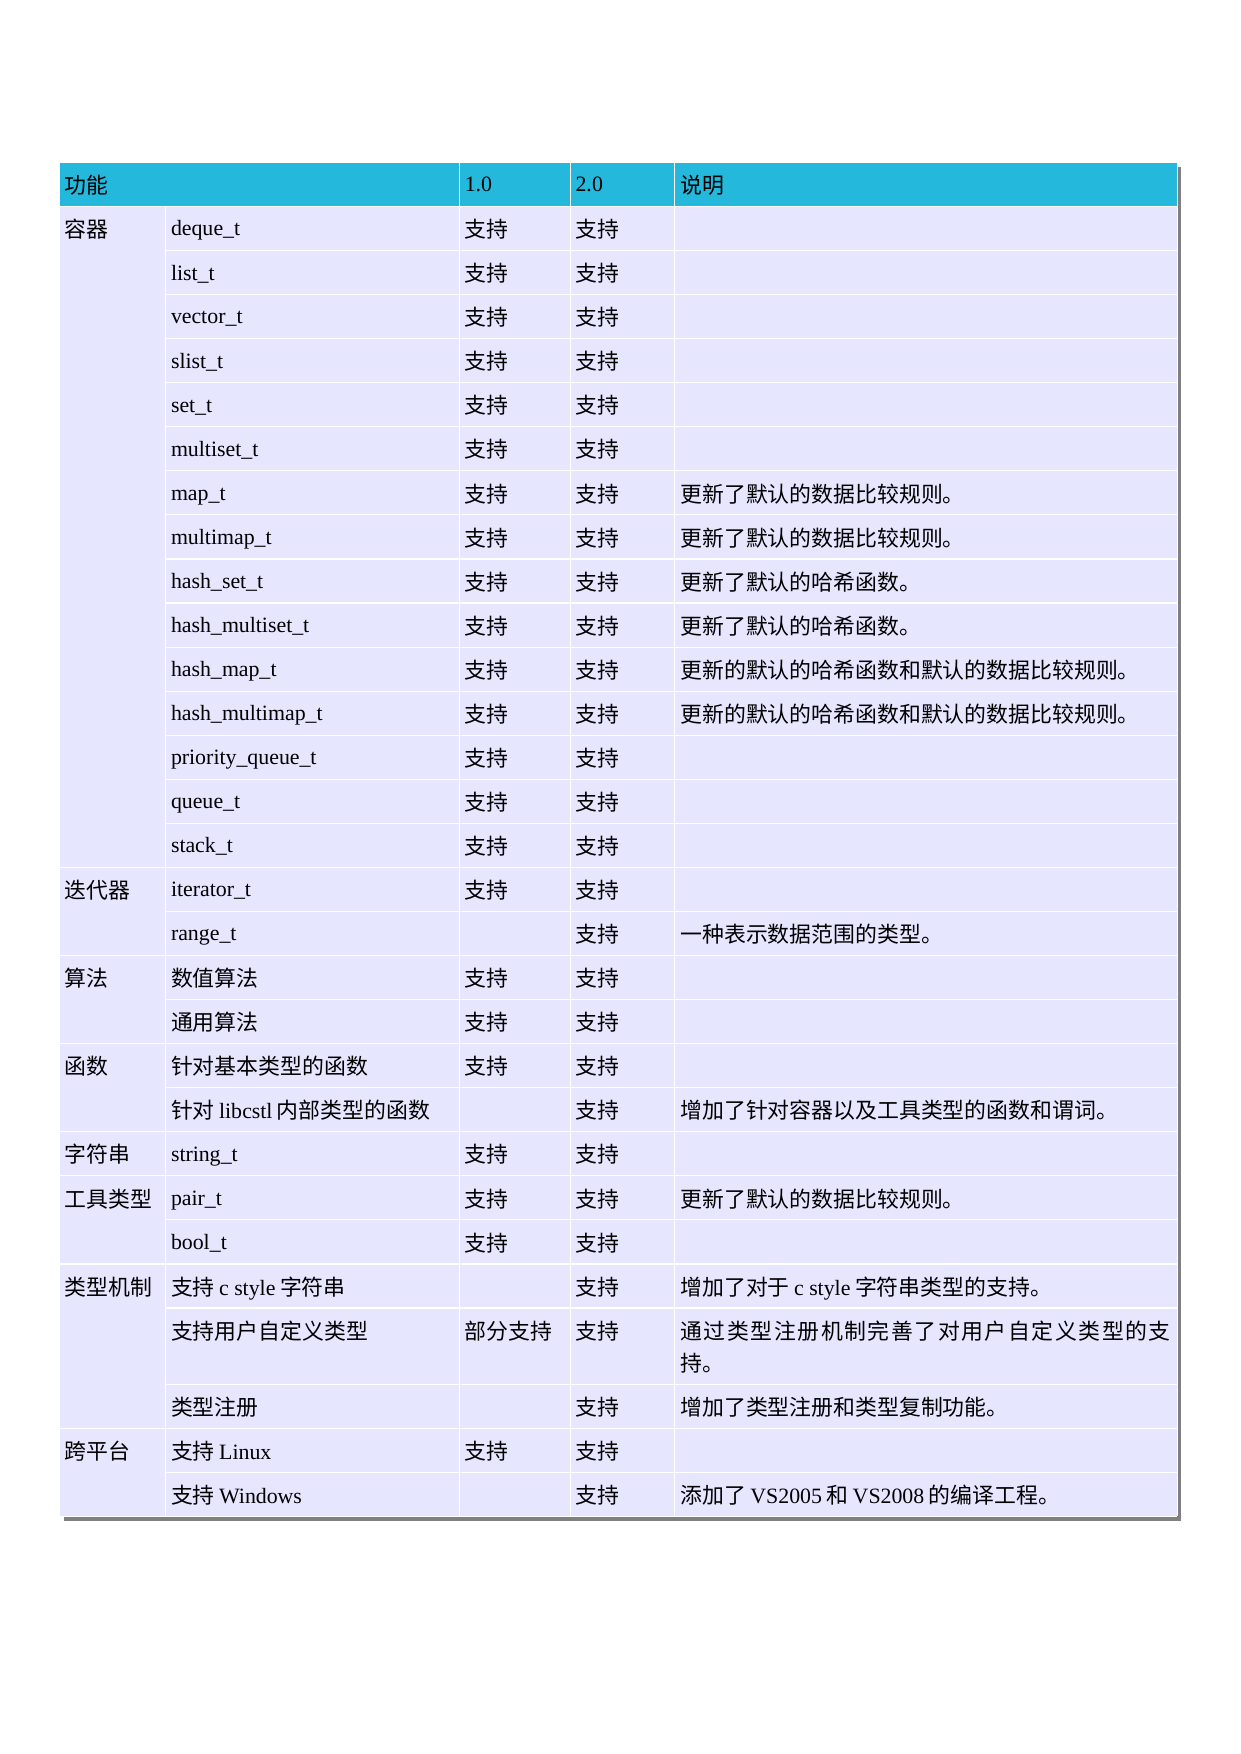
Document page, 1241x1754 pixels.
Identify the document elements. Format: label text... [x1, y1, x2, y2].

table_cell [675, 207, 1177, 250]
table_cell 支持 [571, 1220, 674, 1263]
table_cell 针对基本类型的函数 [166, 1044, 459, 1087]
table_cell 支持 [571, 339, 674, 382]
table_cell 支持用户自定义类型 [166, 1309, 459, 1384]
table_cell [675, 1429, 1177, 1472]
table_cell deque_t [166, 207, 459, 250]
table_cell slist_t [166, 339, 459, 382]
table_cell 支持c style字符串 [166, 1265, 459, 1307]
table_cell 支持 [460, 604, 570, 647]
table_cell [675, 1132, 1177, 1175]
table_cell 支持 [571, 295, 674, 338]
table_cell 增加了类型注册和类型复制功能。 [675, 1385, 1177, 1428]
table_cell [675, 1044, 1177, 1087]
table_cell 通用算法 [166, 1000, 459, 1043]
table_cell 支持 [460, 560, 570, 602]
table_cell 支持 [460, 736, 570, 779]
table_cell 支持 [460, 207, 570, 250]
table_cell 更新了默认的数据比较规则。 [675, 515, 1177, 558]
table_cell string_t [166, 1132, 459, 1175]
table_cell [675, 295, 1177, 338]
table_cell pair_t [166, 1176, 459, 1219]
table_cell [460, 912, 570, 955]
table_cell [460, 1088, 570, 1131]
table_cell 更新了默认的哈希函数。 [675, 560, 1177, 602]
table_cell 支持 [460, 780, 570, 823]
table_cell 支持 [571, 1088, 674, 1131]
table_cell 支持 [571, 1473, 674, 1516]
table_cell 支持 [460, 427, 570, 470]
table_cell 跨平台 [60, 1429, 165, 1516]
table_cell 添加了VS2005和VS2008的编译工程。 [675, 1473, 1177, 1516]
table_cell hash_map_t [166, 648, 459, 691]
table_cell 支持 [571, 780, 674, 823]
table_header 功能 [60, 163, 459, 206]
table_cell [675, 780, 1177, 823]
table_cell 支持 [460, 1176, 570, 1219]
table_cell 函数 [60, 1044, 165, 1131]
table_header 1.0 [460, 163, 570, 206]
table_cell queue_t [166, 780, 459, 823]
table_cell multiset_t [166, 427, 459, 470]
table_cell [675, 736, 1177, 779]
table_cell 支持 [571, 1385, 674, 1428]
table_cell 更新了默认的数据比较规则。 [675, 471, 1177, 514]
table_cell hash_multimap_t [166, 692, 459, 735]
table_cell 支持 [571, 471, 674, 514]
table_cell 算法 [60, 956, 165, 1043]
table_cell 针对libcstl内部类型的函数 [166, 1088, 459, 1131]
table_cell 增加了针对容器以及工具类型的函数和谓词。 [675, 1088, 1177, 1131]
table_cell 更新的默认的哈希函数和默认的数据比较规则。 [675, 692, 1177, 735]
table_header 说明 [675, 163, 1177, 206]
table_cell 迭代器 [60, 868, 165, 955]
table_cell range_t [166, 912, 459, 955]
table_cell 更新的默认的哈希函数和默认的数据比较规则。 [675, 648, 1177, 691]
table_cell vector_t [166, 295, 459, 338]
table_cell 字符串 [60, 1132, 165, 1175]
table_cell 支持Windows [166, 1473, 459, 1516]
table_cell 支持 [460, 471, 570, 514]
table_cell [460, 1385, 570, 1428]
table_cell 支持 [460, 515, 570, 558]
table_cell hash_set_t [166, 560, 459, 602]
table_cell 通过类型注册机制完善了对用户自定义类型的支持。 [675, 1309, 1177, 1384]
table_cell 工具类型 [60, 1176, 165, 1263]
table_cell 支持 [460, 1044, 570, 1087]
table_header 2.0 [571, 163, 674, 206]
table_cell 一种表示数据范围的类型。 [675, 912, 1177, 955]
table_cell map_t [166, 471, 459, 514]
table_cell 支持 [571, 207, 674, 250]
table_cell 支持 [571, 1429, 674, 1472]
table_cell 数值算法 [166, 956, 459, 999]
table_cell 支持 [460, 1220, 570, 1263]
table_cell priority_queue_t [166, 736, 459, 779]
table_cell [460, 1265, 570, 1307]
table_cell iterator_t [166, 868, 459, 911]
table_cell 支持 [571, 1309, 674, 1384]
table_cell 支持 [571, 383, 674, 426]
table_cell 支持 [460, 1429, 570, 1472]
table_cell [460, 1473, 570, 1516]
table_cell [675, 1000, 1177, 1043]
table_cell bool_t [166, 1220, 459, 1263]
table_cell 类型注册 [166, 1385, 459, 1428]
table_cell 支持 [460, 1000, 570, 1043]
table_cell 支持 [460, 692, 570, 735]
table_cell 支持 [571, 251, 674, 294]
table_cell 支持 [460, 1132, 570, 1175]
table_cell 容器 [60, 207, 165, 867]
table_cell 支持 [571, 515, 674, 558]
table_cell 支持 [571, 604, 674, 647]
table_cell stack_t [166, 824, 459, 867]
table_cell 支持 [460, 648, 570, 691]
table_cell [675, 383, 1177, 426]
table_cell multimap_t [166, 515, 459, 558]
table_cell 类型机制 [60, 1265, 165, 1428]
table_cell 支持 [460, 251, 570, 294]
table_cell [675, 1220, 1177, 1263]
table_cell hash_multiset_t [166, 604, 459, 647]
table_cell 支持 [571, 912, 674, 955]
table_cell list_t [166, 251, 459, 294]
table_cell 支持Linux [166, 1429, 459, 1472]
table_cell [675, 339, 1177, 382]
table_cell set_t [166, 383, 459, 426]
table_cell 支持 [571, 868, 674, 911]
table_cell [675, 956, 1177, 999]
table_cell 支持 [571, 1044, 674, 1087]
table_cell 支持 [571, 1000, 674, 1043]
table_cell [675, 868, 1177, 911]
table_cell 更新了默认的哈希函数。 [675, 604, 1177, 647]
table_cell 支持 [571, 427, 674, 470]
table_cell 支持 [460, 868, 570, 911]
table_cell [675, 427, 1177, 470]
table_cell 支持 [571, 560, 674, 602]
table_cell 支持 [460, 824, 570, 867]
table_cell 更新了默认的数据比较规则。 [675, 1176, 1177, 1219]
table_cell 支持 [460, 383, 570, 426]
table_cell 支持 [571, 1132, 674, 1175]
table_cell 支持 [571, 824, 674, 867]
table_cell [675, 251, 1177, 294]
table_cell [675, 824, 1177, 867]
table_cell 支持 [571, 648, 674, 691]
table_cell 支持 [571, 1176, 674, 1219]
table_cell 增加了对于c style字符串类型的支持。 [675, 1265, 1177, 1307]
table_cell 支持 [571, 956, 674, 999]
table_cell 支持 [460, 295, 570, 338]
table_cell 部分支持 [460, 1309, 570, 1384]
table_cell 支持 [571, 1265, 674, 1307]
table_cell 支持 [460, 956, 570, 999]
table_cell 支持 [571, 692, 674, 735]
table_cell 支持 [571, 736, 674, 779]
table_cell 支持 [460, 339, 570, 382]
